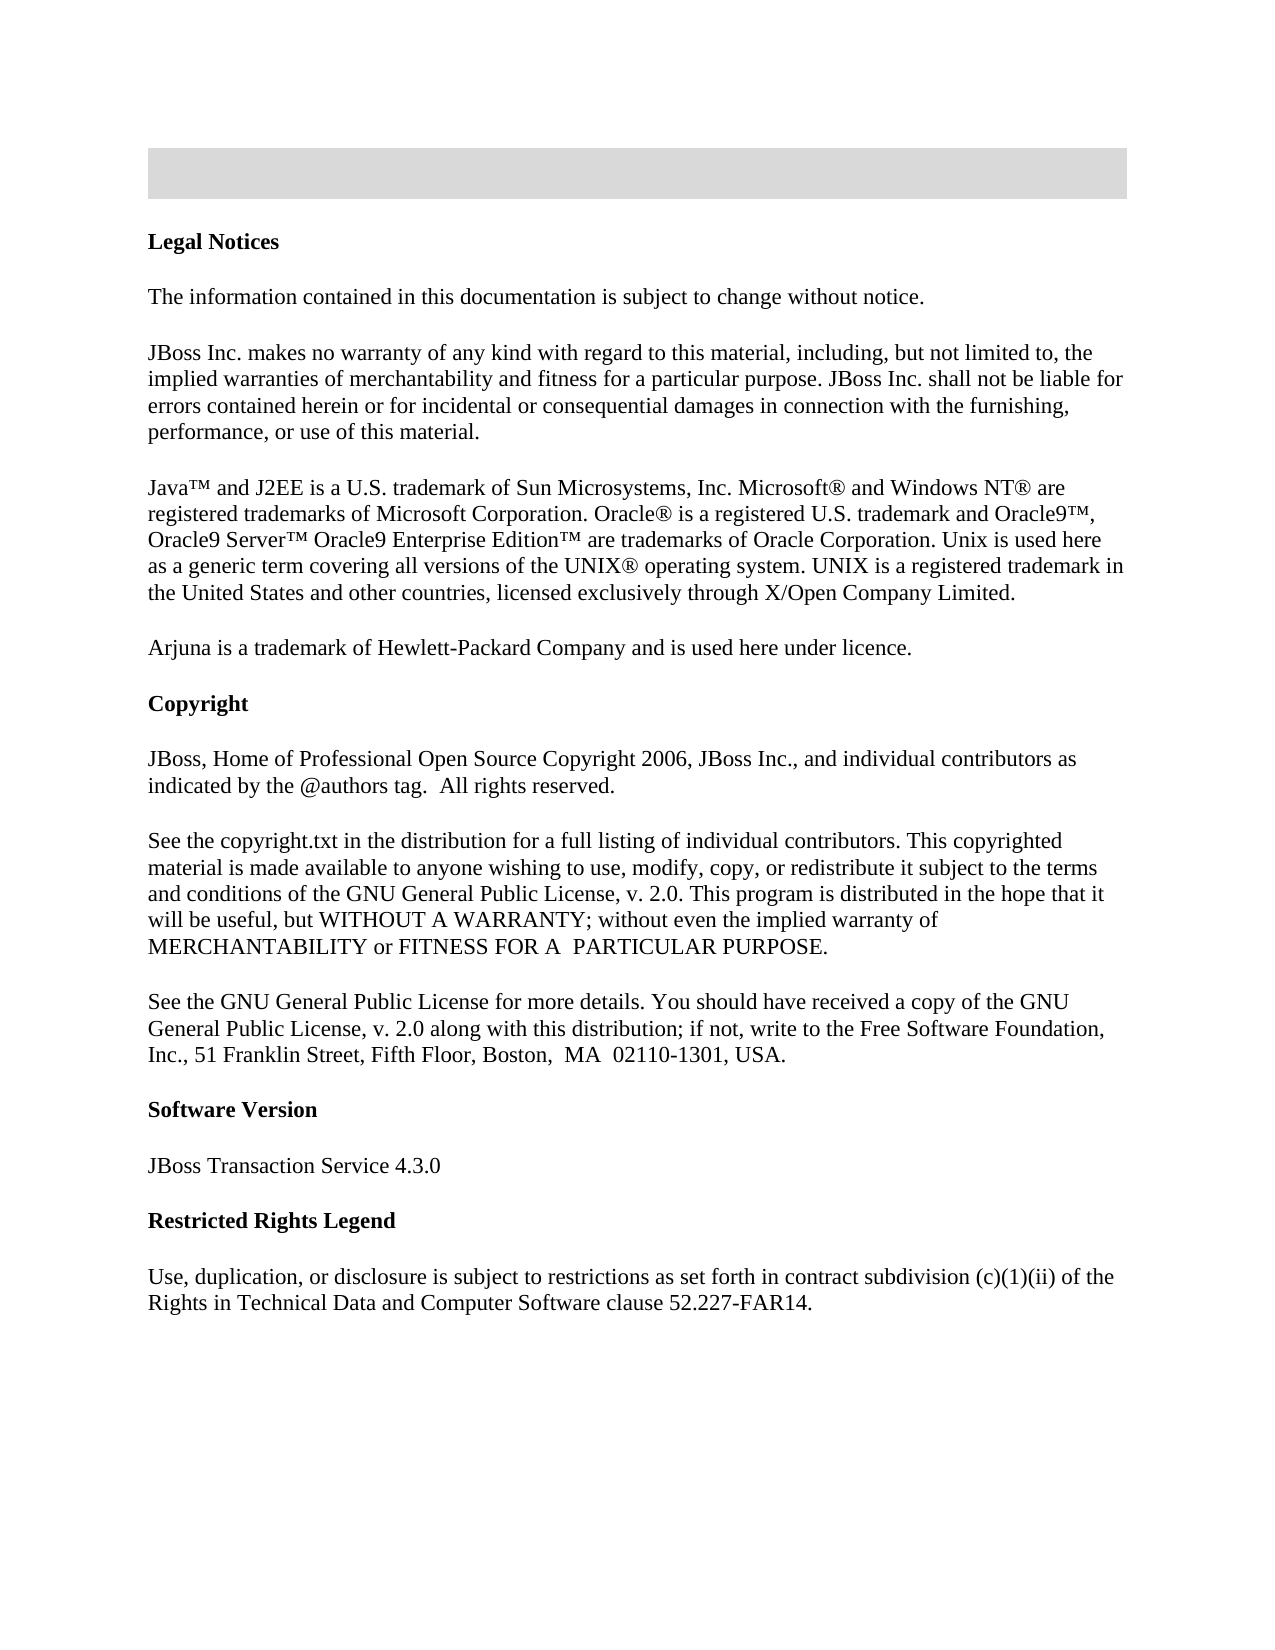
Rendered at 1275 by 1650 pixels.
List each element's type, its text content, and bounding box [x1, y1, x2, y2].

text Arjuna is a trademark of Hewlett-Packard Company and is used here under licence. [148, 634, 1127, 661]
text JBoss, Home of Professional Open Source Copyright 2006, JBoss Inc., and individual contributors as indicated by the @authors tag. All rights reserved. [148, 746, 1127, 798]
text Java™ and J2EE is a U.S. trademark of Sun Microsystems, Inc. Microsoft® and Windows NT® are registered trademarks of Microsoft Corporation. Oracle® is a registered U.S. trademark and Oracle9™, Oracle9 Server™ Oracle9 Enterprise Edition™ are trademarks of Oracle Corporation. Unix is used here as a generic term covering all versions of the UNIX® operating system. UNIX is a registered trademark in the United States and other countries, licensed exclusively through X/Open Company Limited. [148, 473, 1127, 605]
text JBoss Inc. makes no warranty of any kind with regard to this material, including, but not limited to, the implied warranties of merchantability and fitness for a particular purpose. JBoss Inc. shall not be liable for errors contained herein or for incidental or consequential damages in connection with the furnishing, performance, or use of this material. [148, 339, 1127, 444]
text Restricted Rights Legend [148, 1208, 1127, 1234]
text The information contained in this documentation is subject to change without notice. [148, 283, 1127, 310]
text Legal Notices [148, 228, 1127, 254]
text Copyright [148, 690, 1127, 716]
text See the copyright.txt in the distribution for a full listing of individual contributors. This copyrighted material is made available to anyone wishing to use, modify, copy, or redistribute it subject to the terms and conditions of the GNU General Public License, v. 2.0. This program is distributed in the hope that it will be useful, but WITHOUT A WARRANTY; without even the implied warranty of MERCHANTABILITY or FITNESS FOR A PARTICULAR PURPOSE. [148, 827, 1127, 959]
text See the GNU General Public License for more details. You should have received a copy of the GNU General Public License, v. 2.0 along with this distribution; if not, write to the Free Software Foundation, Inc., 51 Franklin Street, Fifth Floor, Boston, MA 02110-1301, USA. [148, 988, 1127, 1067]
text Use, duplication, or disclosure is subject to restrictions as set forth in contract subdivision (c)(1)(ii) of the Rights in Technical Data and Computer Software clause 52.227-FAR14. [148, 1263, 1127, 1316]
text Software Version [148, 1097, 1127, 1123]
text JBoss Transaction Service 4.3.0 [148, 1152, 1127, 1178]
